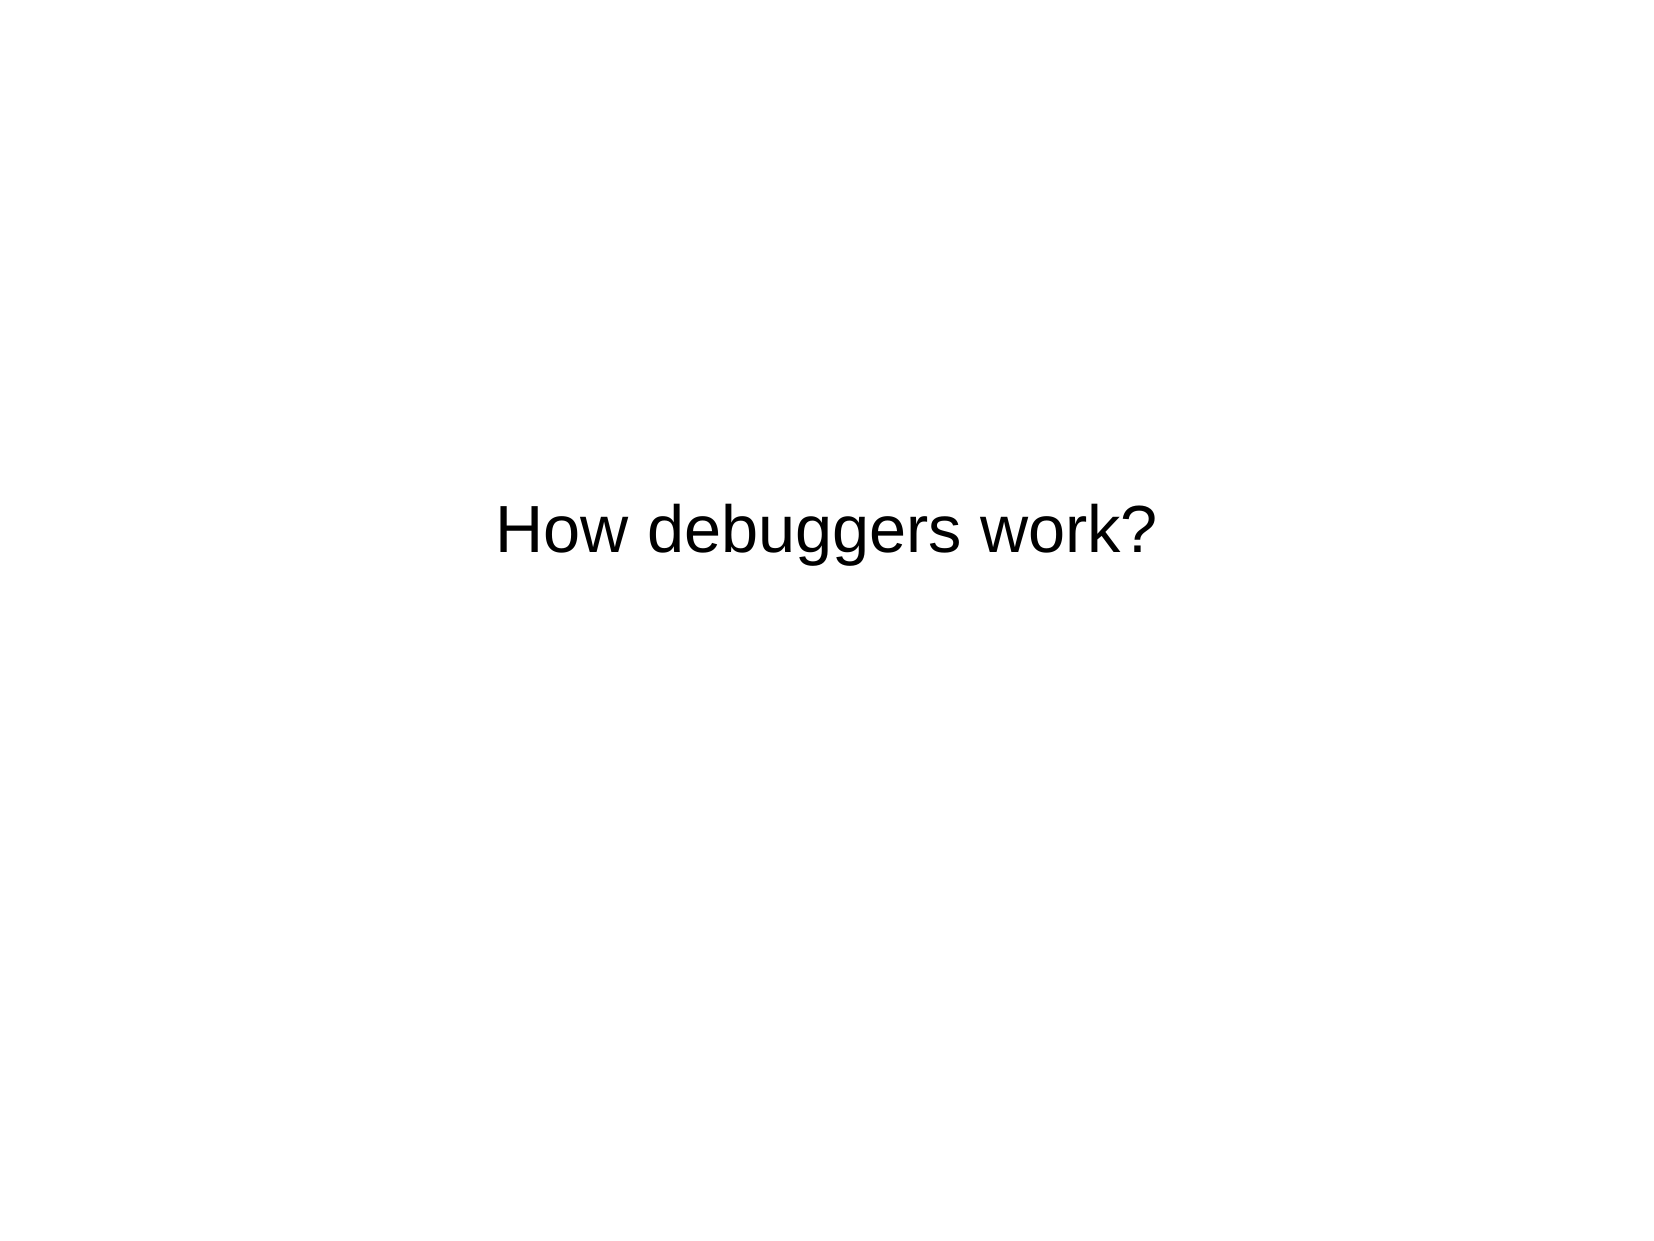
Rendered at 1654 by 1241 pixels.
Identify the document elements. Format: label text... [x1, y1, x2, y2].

subtitle How debuggers work? [82, 49, 1571, 1010]
